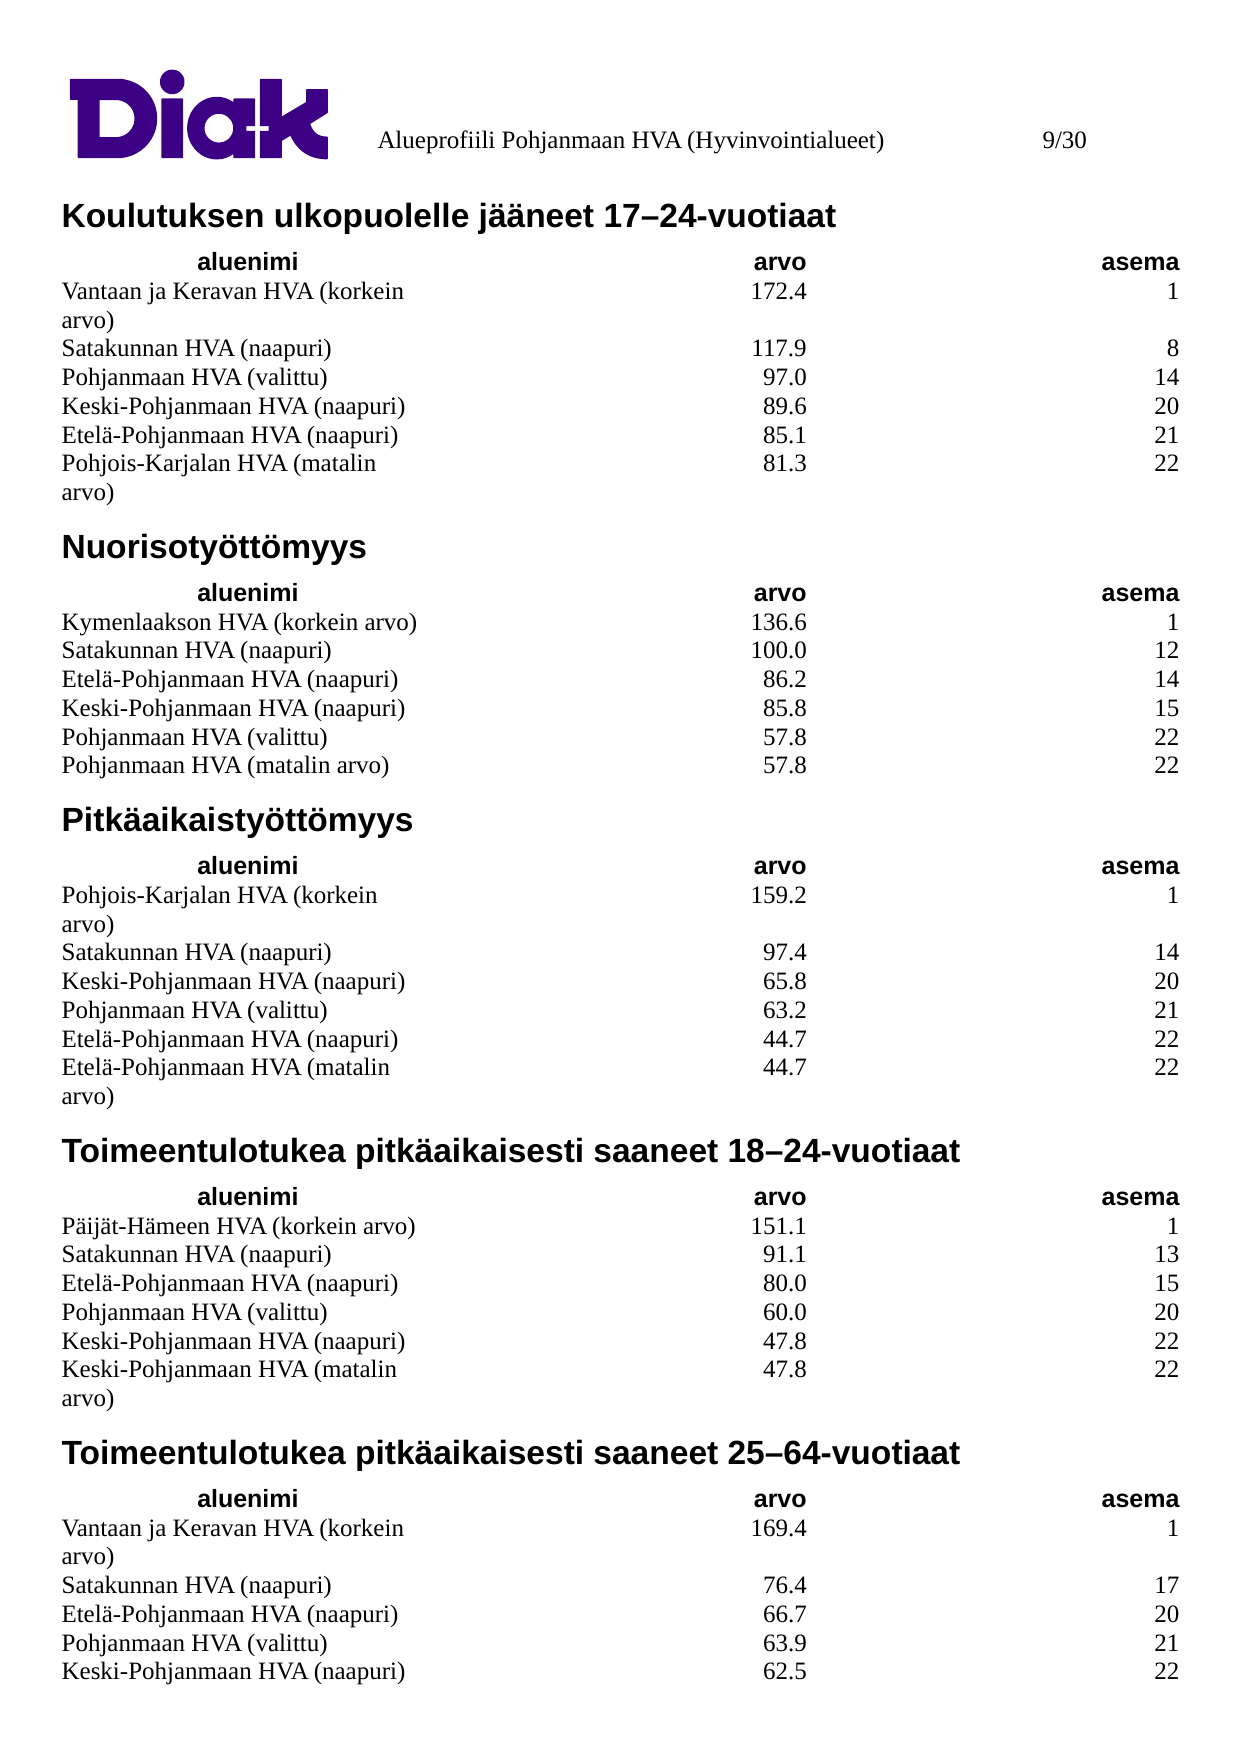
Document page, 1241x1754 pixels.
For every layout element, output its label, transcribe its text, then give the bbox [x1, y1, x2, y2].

table_cell Etelä-Pohjanmaan HVA (naapuri) [61, 1599, 434, 1628]
table_cell 1 [806, 1211, 1179, 1239]
table_cell Keski-Pohjanmaan HVA (naapuri) [61, 391, 434, 420]
table_cell 66.7 [434, 1599, 806, 1628]
subtitle Nuorisotyöttömyys [61, 527, 1179, 566]
table_cell 62.5 [434, 1656, 806, 1685]
table_cell 20 [806, 1599, 1179, 1628]
table_cell 20 [806, 966, 1179, 995]
table_header arvo [434, 247, 806, 276]
subtitle Koulutuksen ulkopuolelle jääneet 17–24-vuotiaat [61, 196, 1179, 235]
table_cell Kymenlaakson HVA (korkein arvo) [61, 607, 434, 636]
table_cell 21 [806, 995, 1179, 1024]
table_header arvo [434, 1182, 806, 1211]
table_header aluenimi [61, 247, 434, 276]
table_cell 169.4 [434, 1513, 806, 1570]
table_cell Etelä-Pohjanmaan HVA (naapuri) [61, 1024, 434, 1052]
table_header asema [806, 578, 1179, 607]
table_cell Etelä-Pohjanmaan HVA (naapuri) [61, 1268, 434, 1297]
table_cell Etelä-Pohjanmaan HVA (naapuri) [61, 420, 434, 448]
table_cell 22 [806, 1326, 1179, 1354]
table_cell 22 [806, 449, 1179, 506]
table_cell Satakunnan HVA (naapuri) [61, 636, 434, 664]
table_cell Pohjanmaan HVA (valittu) [61, 1297, 434, 1326]
table_header asema [806, 247, 1179, 276]
table_cell 57.8 [434, 722, 806, 751]
table_cell 47.8 [434, 1326, 806, 1354]
table_cell 1 [806, 880, 1179, 937]
table_cell Pohjanmaan HVA (valittu) [61, 722, 434, 751]
table_cell 15 [806, 1268, 1179, 1297]
table_cell 44.7 [434, 1024, 806, 1052]
table_cell 20 [806, 1297, 1179, 1326]
table_cell 14 [806, 938, 1179, 966]
table_header asema [806, 1484, 1179, 1513]
table_cell Pohjois-Karjalan HVA (korkein arvo) [61, 880, 434, 937]
table_cell Pohjanmaan HVA (valittu) [61, 362, 434, 391]
table_cell 22 [806, 1024, 1179, 1052]
table_cell 20 [806, 391, 1179, 420]
table_cell 151.1 [434, 1211, 806, 1239]
table_cell 89.6 [434, 391, 806, 420]
table_cell 15 [806, 693, 1179, 722]
table_cell 47.8 [434, 1355, 806, 1412]
table_cell 100.0 [434, 636, 806, 664]
table_cell 76.4 [434, 1570, 806, 1599]
table_cell 13 [806, 1240, 1179, 1268]
table_cell 14 [806, 664, 1179, 693]
table_cell 159.2 [434, 880, 806, 937]
subtitle Toimeentulotukea pitkäaikaisesti saaneet 25–64-vuotiaat [61, 1433, 1179, 1471]
table_cell 63.2 [434, 995, 806, 1024]
table_cell 21 [806, 420, 1179, 448]
table_cell 22 [806, 751, 1179, 779]
table_header asema [806, 851, 1179, 880]
table_header arvo [434, 851, 806, 880]
table_cell 1 [806, 276, 1179, 333]
table_cell 17 [806, 1570, 1179, 1599]
table_cell Pohjanmaan HVA (valittu) [61, 1628, 434, 1656]
table_cell 14 [806, 362, 1179, 391]
table_cell 85.8 [434, 693, 806, 722]
table_cell 1 [806, 607, 1179, 636]
table_cell 91.1 [434, 1240, 806, 1268]
table_cell 172.4 [434, 276, 806, 333]
table_cell 63.9 [434, 1628, 806, 1656]
table_cell Pohjanmaan HVA (valittu) [61, 995, 434, 1024]
table_cell Satakunnan HVA (naapuri) [61, 1570, 434, 1599]
table_cell 136.6 [434, 607, 806, 636]
table_cell Satakunnan HVA (naapuri) [61, 1240, 434, 1268]
table_cell 21 [806, 1628, 1179, 1656]
table_cell 57.8 [434, 751, 806, 779]
table_cell Pohjanmaan HVA (matalin arvo) [61, 751, 434, 779]
table_cell Keski-Pohjanmaan HVA (matalin arvo) [61, 1355, 434, 1412]
table_header aluenimi [61, 1182, 434, 1211]
subtitle Pitkäaikaistyöttömyys [61, 800, 1179, 839]
table_header aluenimi [61, 578, 434, 607]
table_header aluenimi [61, 1484, 434, 1513]
table_cell Vantaan ja Keravan HVA (korkein arvo) [61, 276, 434, 333]
table_cell 97.4 [434, 938, 806, 966]
table_cell Keski-Pohjanmaan HVA (naapuri) [61, 1326, 434, 1354]
table_header aluenimi [61, 851, 434, 880]
table_cell Keski-Pohjanmaan HVA (naapuri) [61, 693, 434, 722]
table_cell 12 [806, 636, 1179, 664]
table_header arvo [434, 578, 806, 607]
table_cell Pohjois-Karjalan HVA (matalin arvo) [61, 449, 434, 506]
table_header arvo [434, 1484, 806, 1513]
table_cell Vantaan ja Keravan HVA (korkein arvo) [61, 1513, 434, 1570]
table_cell Keski-Pohjanmaan HVA (naapuri) [61, 1656, 434, 1685]
table_cell 22 [806, 722, 1179, 751]
table_cell 65.8 [434, 966, 806, 995]
table_cell Satakunnan HVA (naapuri) [61, 938, 434, 966]
table_cell 80.0 [434, 1268, 806, 1297]
table_cell 22 [806, 1656, 1179, 1685]
table_cell Päijät-Hämeen HVA (korkein arvo) [61, 1211, 434, 1239]
table_cell 22 [806, 1355, 1179, 1412]
table_header asema [806, 1182, 1179, 1211]
table_cell 117.9 [434, 334, 806, 362]
table_cell Satakunnan HVA (naapuri) [61, 334, 434, 362]
table_cell 97.0 [434, 362, 806, 391]
table_cell 60.0 [434, 1297, 806, 1326]
subtitle Toimeentulotukea pitkäaikaisesti saaneet 18–24-vuotiaat [61, 1131, 1179, 1169]
table_cell 44.7 [434, 1053, 806, 1110]
table_cell 22 [806, 1053, 1179, 1110]
table_cell 85.1 [434, 420, 806, 448]
table_cell 86.2 [434, 664, 806, 693]
table_cell Keski-Pohjanmaan HVA (naapuri) [61, 966, 434, 995]
table_cell Etelä-Pohjanmaan HVA (matalin arvo) [61, 1053, 434, 1110]
table_cell 81.3 [434, 449, 806, 506]
table_cell 8 [806, 334, 1179, 362]
table_cell Etelä-Pohjanmaan HVA (naapuri) [61, 664, 434, 693]
table_cell 1 [806, 1513, 1179, 1570]
